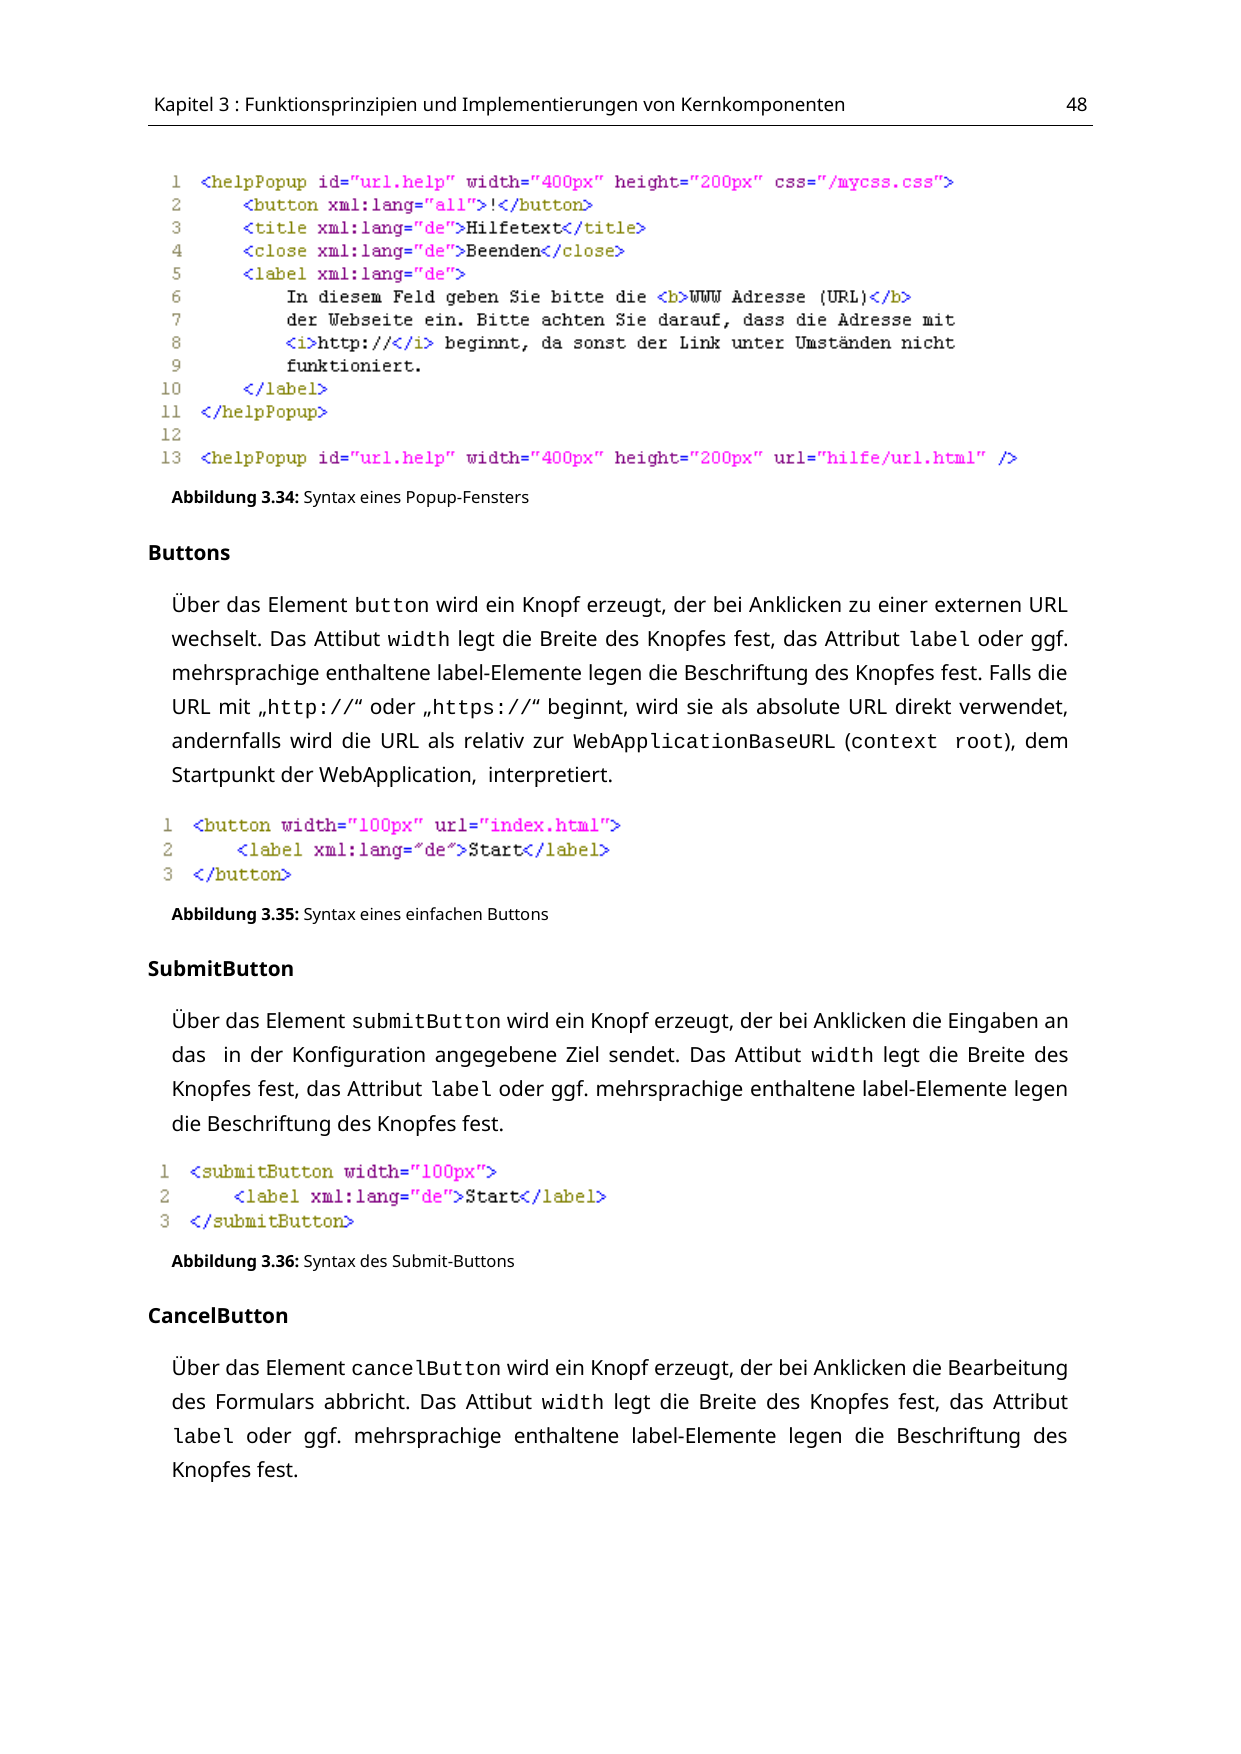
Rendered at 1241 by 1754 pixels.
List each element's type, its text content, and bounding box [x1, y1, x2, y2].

text Abbildung 3.37: Syntax des Submit-Buttons [171, 1233, 633, 1272]
text Über das Element cancelButton wird ein Knopf erzeugt, der bei Anklicken die Bearbeitung des Formulars abbricht. Das Attibut width legt die Breite des Knopfes fest, das Attribut label oder ggf. mehrsprachige enthaltene label-Elemente legen die Beschriftung des Knopfes fest. [171, 1353, 1069, 1484]
text Über das Element submitButton wird ein Knopf erzeugt, der bei Anklicken die Eingaben an das in der Konfiguration angegebene Ziel sendet. Das Attibut width legt die Breite des Knopfes fest, das Attribut label oder ggf. mehrsprachige enthaltene label-Elemente legen die Beschriftung des Knopfes fest. [171, 1006, 1069, 1137]
text Abbildung 3.35: Syntax eines Popup-Fensters [171, 470, 1022, 509]
text Abbildung 3.36: Syntax eines einfachen Buttons [171, 886, 630, 925]
subtitle Buttons [148, 148, 1092, 566]
subtitle CancelButton [148, 1172, 1092, 1329]
subtitle SubmitButton [148, 824, 1092, 983]
text Über das Element button wird ein Knopf erzeugt, der bei Anklicken zu einer externen URL wechselt. Das Attibut width legt die Breite des Knopfes fest, das Attribut label oder ggf. mehrsprachige enthaltene label-Elemente legen die Beschriftung des Knopfes fest. Falls die URL mit „http://“ oder „https://“ beginnt, wird sie als absolute URL direkt verwendet, andernfalls wird die URL als relativ zur WebApplicationBaseURL (context root), dem Startpunkt der WebApplication, interpretiert. [171, 590, 1069, 788]
